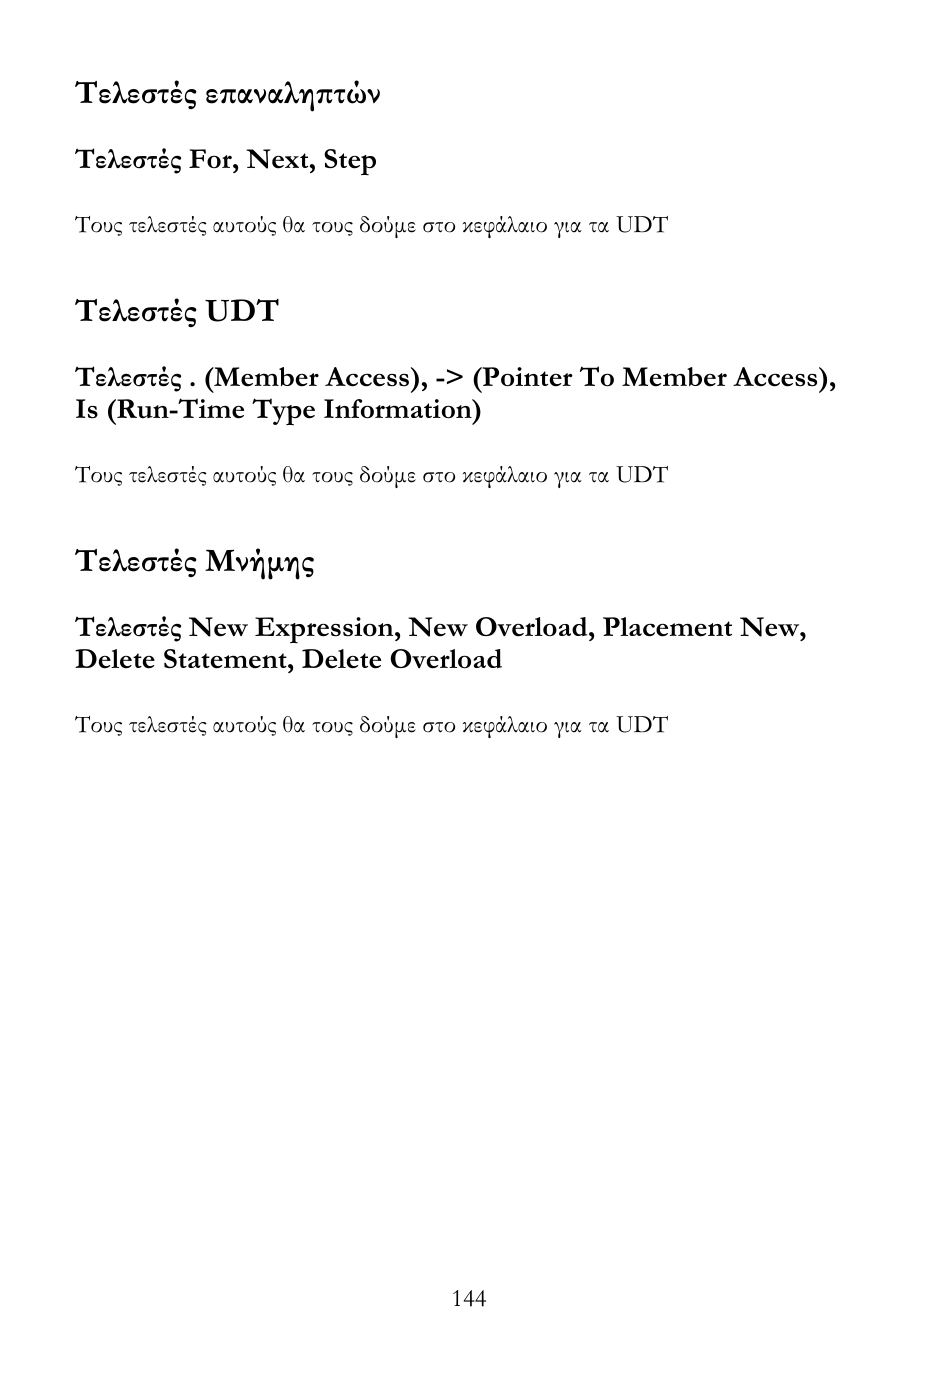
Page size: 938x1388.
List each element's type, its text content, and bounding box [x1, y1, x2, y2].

text Τους τελεστές αυτούς θα τους δούμε στο κεφάλαιο για τα UDT [75, 211, 862, 239]
subtitle Τελεστές επαναληπτών [75, 75, 862, 112]
subtitle Τελεστές Μνήμης [75, 542, 862, 580]
text Τους τελεστές αυτούς θα τους δούμε στο κεφάλαιο για τα UDT [75, 711, 862, 739]
subtitle Τελεστές For, Next, Step [75, 144, 862, 177]
subtitle Τελεστές . (Member Access), -> (Pointer To Member Access), Is (Run-Time Type Information) [75, 361, 862, 427]
subtitle Τελεστές New Expression, New Overload, Placement New, Delete Statement, Delete Overload [75, 611, 862, 677]
subtitle Τελεστές UDT [75, 292, 862, 330]
text Τους τελεστές αυτούς θα τους δούμε στο κεφάλαιο για τα UDT [75, 461, 862, 489]
